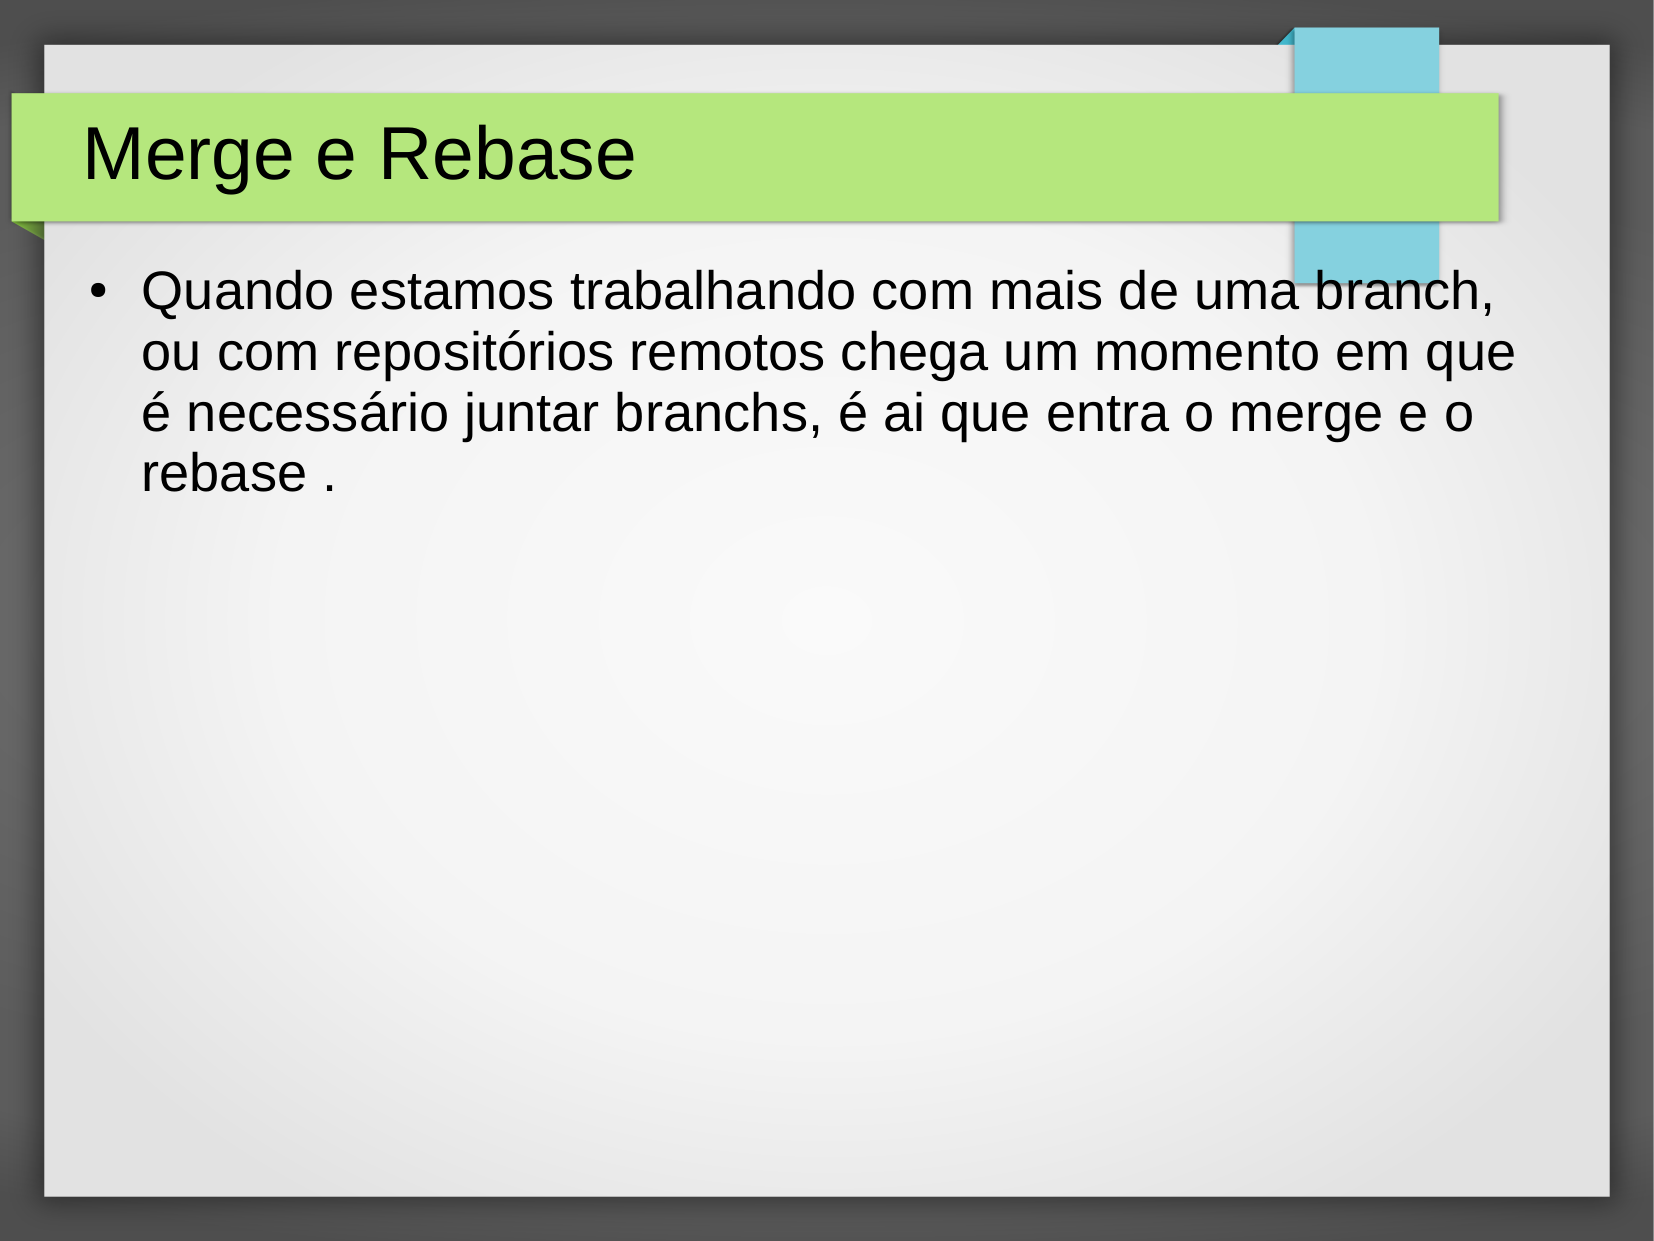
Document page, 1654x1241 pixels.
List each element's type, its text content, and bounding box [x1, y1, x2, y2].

title Merge e Rebase [82, 94, 1264, 213]
list Quando estamos trabalhando com mais de uma branch, ou com repositórios remotos chega um momento em que é necessário juntar branchs, é ai que entra o merge e o rebase . [70, 261, 1560, 544]
picture [0, 0, 1654, 1241]
